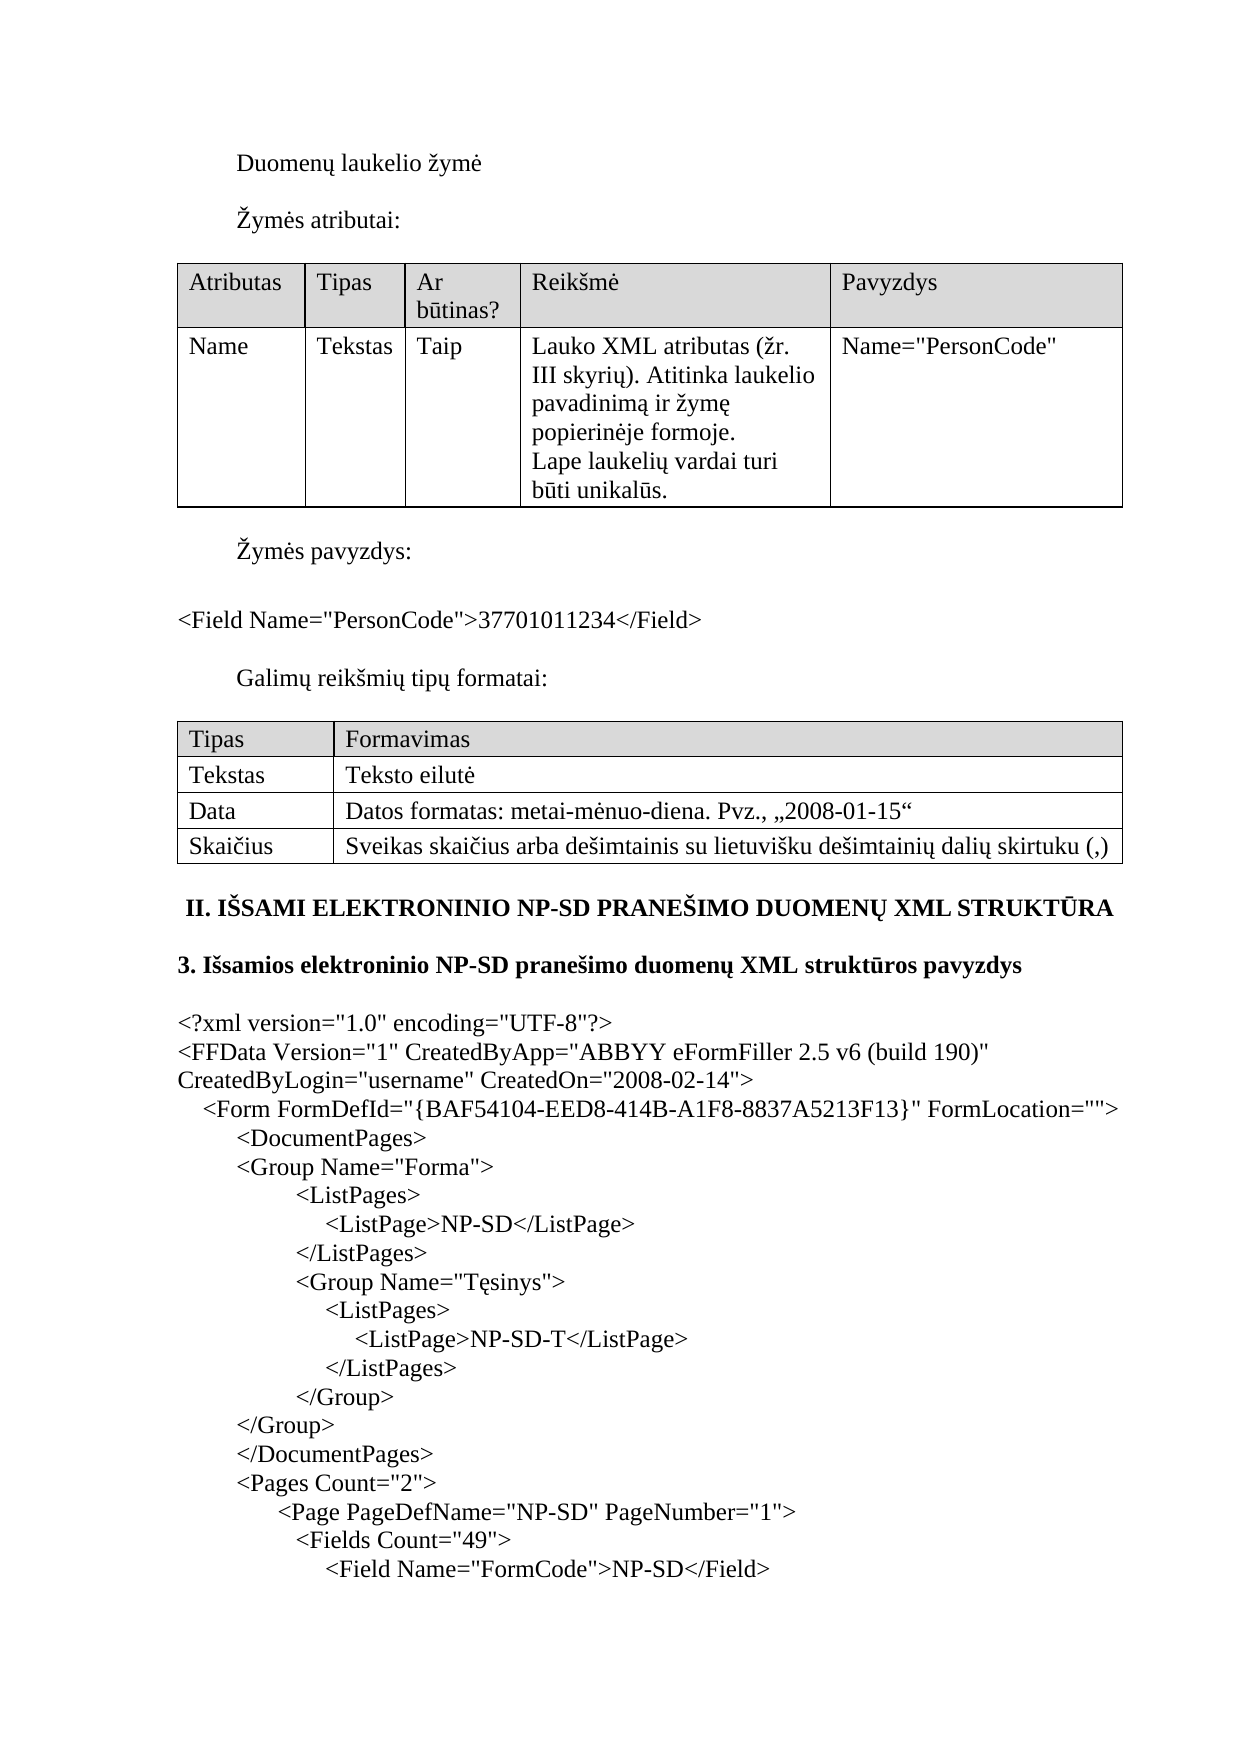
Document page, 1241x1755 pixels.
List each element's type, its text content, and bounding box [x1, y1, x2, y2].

text <Group Name="Tęsinys"> [177, 1267, 1122, 1295]
table_cell Tekstas [178, 757, 333, 792]
text <Pages Count="2"> [177, 1468, 1122, 1497]
table_cell Skaičius [178, 829, 333, 863]
text <?xml version="1.0" encoding="UTF-8"?> [177, 1008, 1122, 1037]
table_header Atributas [178, 264, 304, 327]
text </Group> [177, 1410, 1122, 1439]
text <Field Name="PersonCode">37701011234</Field> [177, 606, 1122, 634]
table_header Tipas [306, 264, 404, 327]
text <ListPage>NP-SD</ListPage> [177, 1209, 1122, 1238]
text <Page PageDefName="NP-SD" PageNumber="1"> [177, 1497, 1122, 1525]
table_cell Name="PersonCode" [831, 328, 1122, 506]
text </ListPages> [177, 1238, 1122, 1267]
text Duomenų laukelio žymė [177, 148, 1122, 176]
text Galimų reikšmių tipų formatai: [177, 663, 1122, 692]
text <ListPages> [177, 1295, 1122, 1324]
text </DocumentPages> [177, 1439, 1122, 1468]
text II. IŠSAMI elektroninio NP-SD pranešimo duomenų XML struktūra [177, 893, 1122, 922]
text <ListPage>NP-SD-T</ListPage> [177, 1324, 1122, 1353]
table_cell Name [178, 328, 305, 506]
text </ListPages> [177, 1353, 1122, 1382]
text Žymės pavyzdys: [177, 536, 1122, 565]
table_cell Teksto eilutė [334, 757, 1122, 792]
table_cell Datos formatas: metai-mėnuo-diena. Pvz., „2008-01-15“ [334, 793, 1122, 827]
table_cell Data [178, 793, 333, 827]
text <DocumentPages> [177, 1123, 1122, 1152]
text <Group Name="Forma"> [177, 1152, 1122, 1180]
table_cell Taip [406, 328, 520, 506]
table_cell Lauko XML atributas (žr. III skyrių). Atitinka laukelio pavadinimą ir žymę popierinėje formoje. Lape laukelių vardai turi būti unikalūs. [521, 328, 830, 506]
text </Group> [177, 1382, 1122, 1410]
table_header Reikšmė [521, 264, 830, 327]
text <FFData Version="1" CreatedByApp="ABBYY eFormFiller 2.5 v6 (build 190)" CreatedByLogin="username" CreatedOn="2008-02-14"> [177, 1037, 1122, 1094]
text <Form FormDefId="{BAF54104-EED8-414B-A1F8-8837A5213F13}" FormLocation=""> [177, 1094, 1122, 1123]
table_cell Sveikas skaičius arba dešimtainis su lietuvišku dešimtainių dalių skirtuku (,) [334, 829, 1122, 863]
table_header Tipas [178, 722, 333, 756]
text <ListPages> [177, 1180, 1122, 1209]
text 3. Išsamios elektroninio NP-SD pranešimo duomenų XML struktūros pavyzdys [177, 950, 1122, 979]
text <Fields Count="49"> [177, 1525, 1122, 1554]
text <Field Name="FormCode">NP-SD</Field> [177, 1554, 1122, 1583]
table_header Pavyzdys [831, 264, 1122, 327]
table_cell Tekstas [306, 328, 405, 506]
table_header Ar būtinas? [406, 264, 520, 327]
text Žymės atributai: [177, 205, 1122, 234]
table_header Formavimas [335, 722, 1122, 756]
